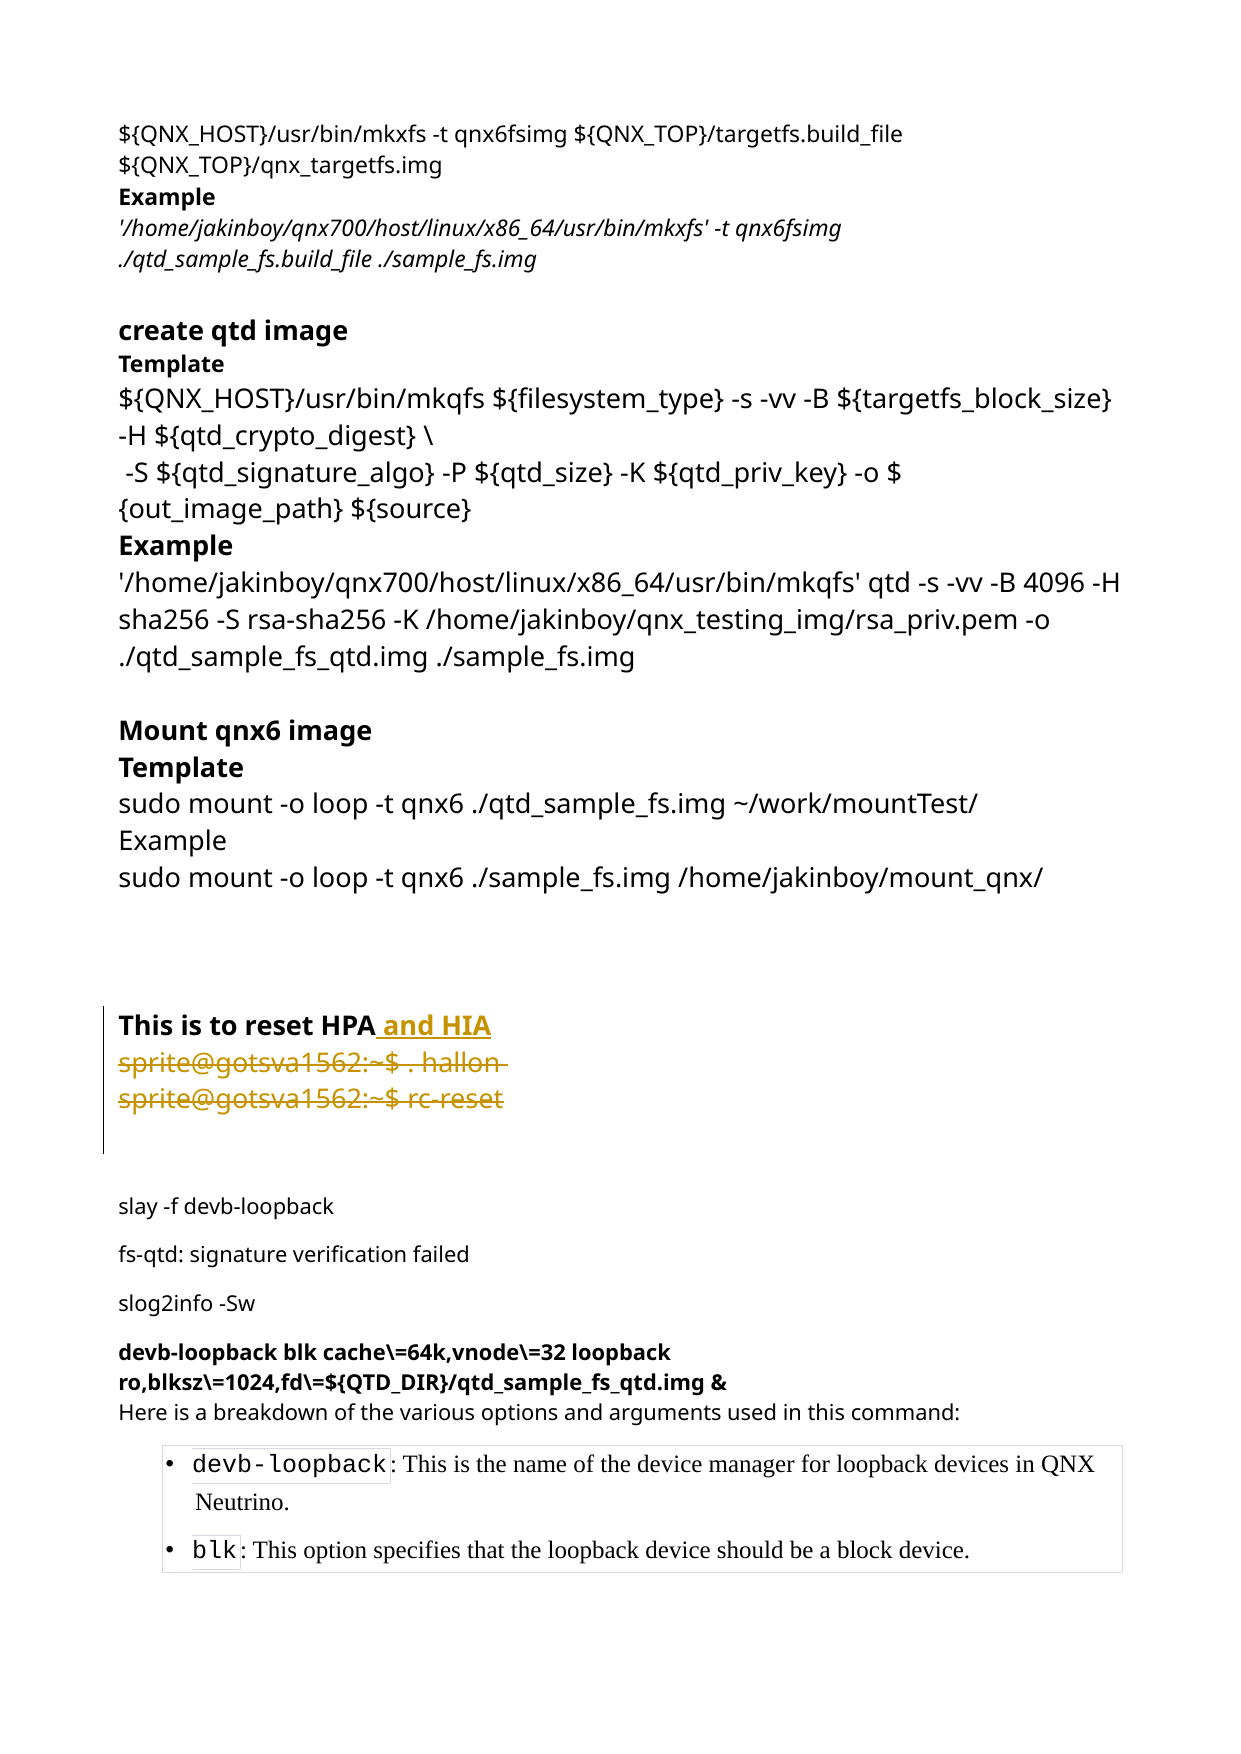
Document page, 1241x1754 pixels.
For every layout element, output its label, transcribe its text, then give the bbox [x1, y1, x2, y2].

text create qtd image [118, 274, 1122, 348]
text This is to reset HPA and HIA [118, 1006, 1122, 1043]
text Example '/home/jakinboy/qnx700/host/linux/x86_64/usr/bin/mkxfs' -t qnx6fsimg ./qtd_sample_fs.build_file ./sample_fs.img [118, 181, 1122, 274]
text sudo mount -o loop -t qnx6 ./sample_fs.img /home/jakinboy/mount_qnx/ [118, 859, 1122, 896]
text fs-qtd: signature verification failed [118, 1239, 1122, 1269]
text slay -f devb-loopback [118, 1191, 1122, 1220]
text devb-loopback blk cache\=64k,vnode\=32 loopback ro,blksz\=1024,fd\=${QTD_DIR}/qtd_sample_fs_qtd.img & [118, 1337, 1122, 1396]
text Template ${QNX_HOST}/usr/bin/mkqfs ${filesystem_type} -s -vv -B ${targetfs_block_size} -H ${qtd_crypto_digest} \ -S ${qtd_signature_algo} -P ${qtd_size} -K ${qtd_priv_key} -o ${out_image_path} ${source} [118, 348, 1122, 527]
list devb-loopback: This is the name of the device manager for loopback devices in QNX Neutrino. [163, 1446, 1122, 1516]
text Example [118, 822, 1122, 859]
text Mount qnx6 image [118, 711, 1122, 748]
text sudo mount -o loop -t qnx6 ./qtd_sample_fs.img ~/work/mountTest/ [118, 785, 1122, 822]
text Here is a breakdown of the various options and arguments used in this command: [118, 1396, 1122, 1426]
text Template [118, 748, 1122, 785]
list blk: This option specifies that the loopback device should be a block device. [163, 1531, 1122, 1572]
text ${QNX_HOST}/usr/bin/mkxfs -t qnx6fsimg ${QNX_TOP}/targetfs.build_file ${QNX_TOP}/qnx_targetfs.img [118, 118, 1122, 181]
text slog2info -Sw [118, 1288, 1122, 1318]
text Example '/home/jakinboy/qnx700/host/linux/x86_64/usr/bin/mkqfs' qtd -s -vv -B 4096 -H sha256 -S rsa-sha256 -K /home/jakinboy/qnx_testing_img/rsa_priv.pem -o ./qtd_sample_fs_qtd.img ./sample_fs.img [118, 527, 1122, 674]
